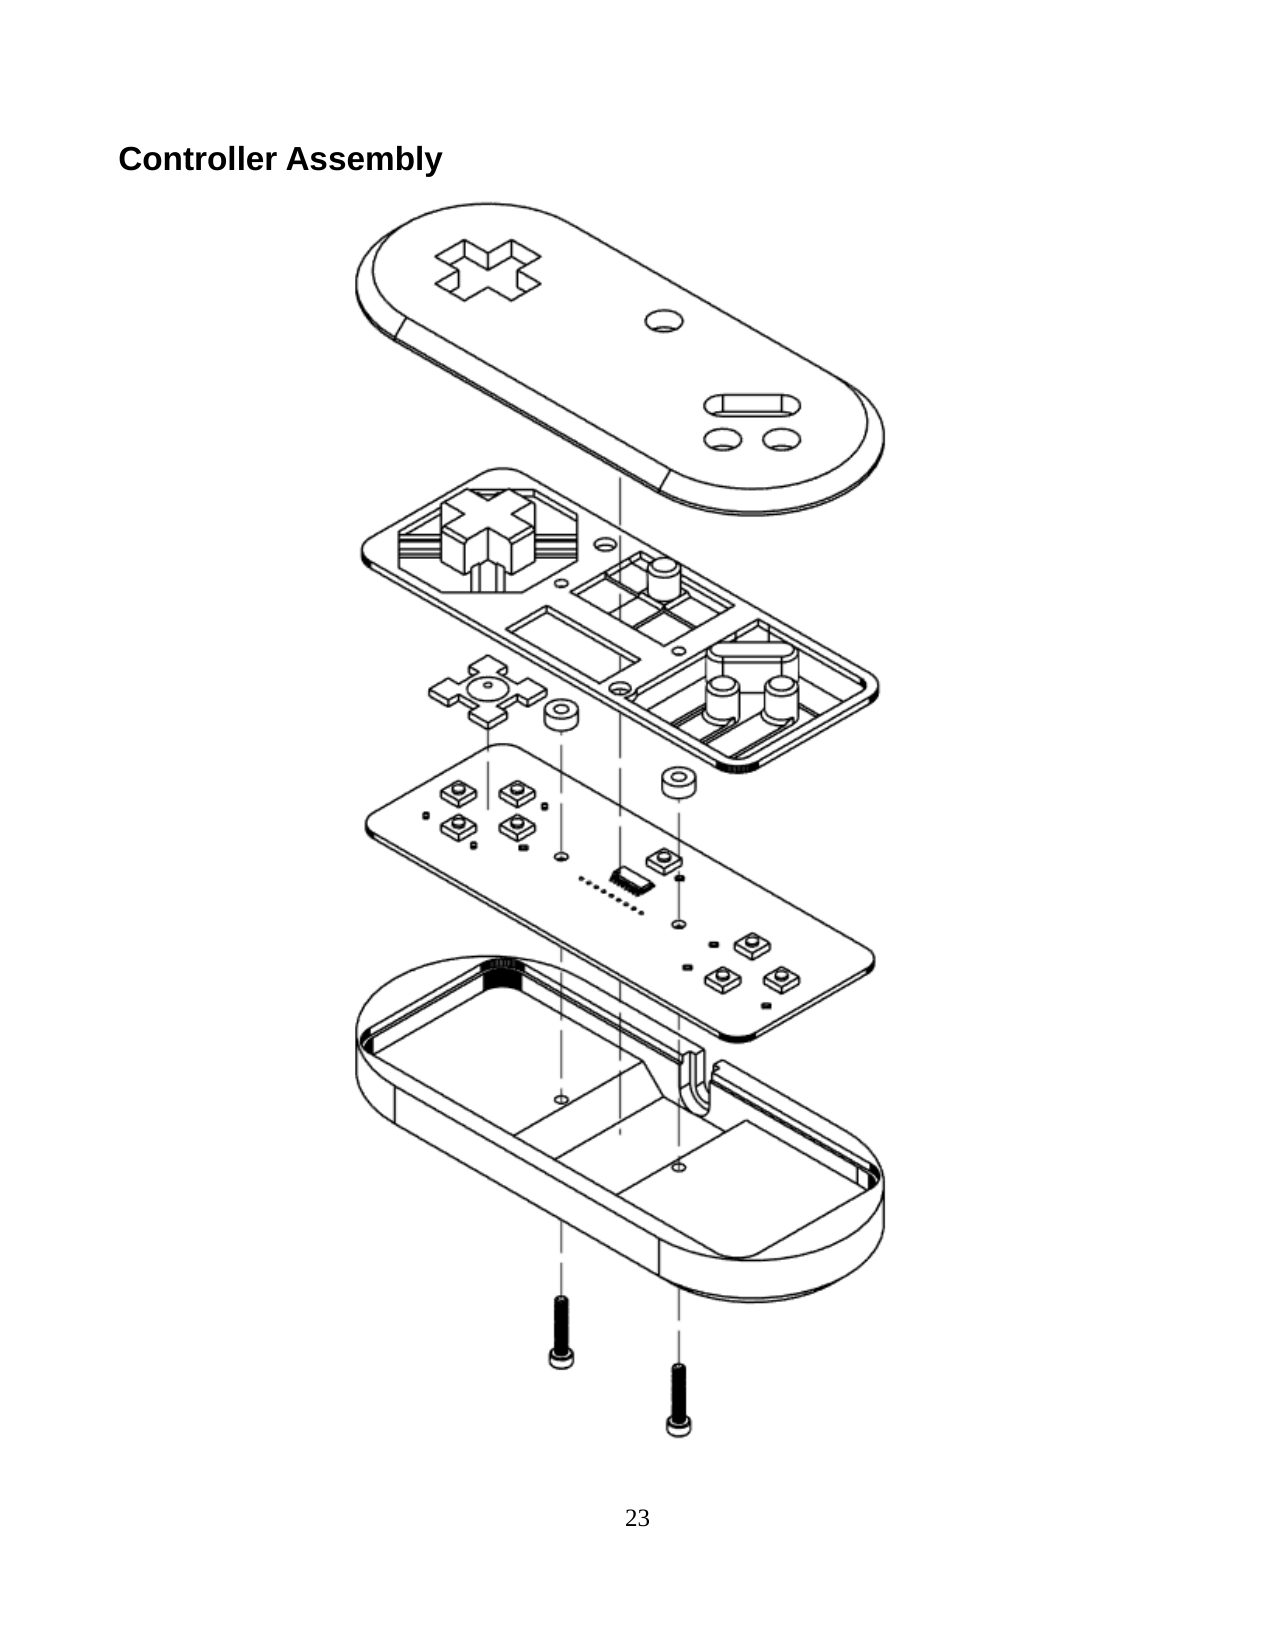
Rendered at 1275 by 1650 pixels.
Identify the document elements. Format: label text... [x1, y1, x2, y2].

picture [222, 182, 983, 1443]
subtitle Controller Assembly [118, 139, 1157, 177]
